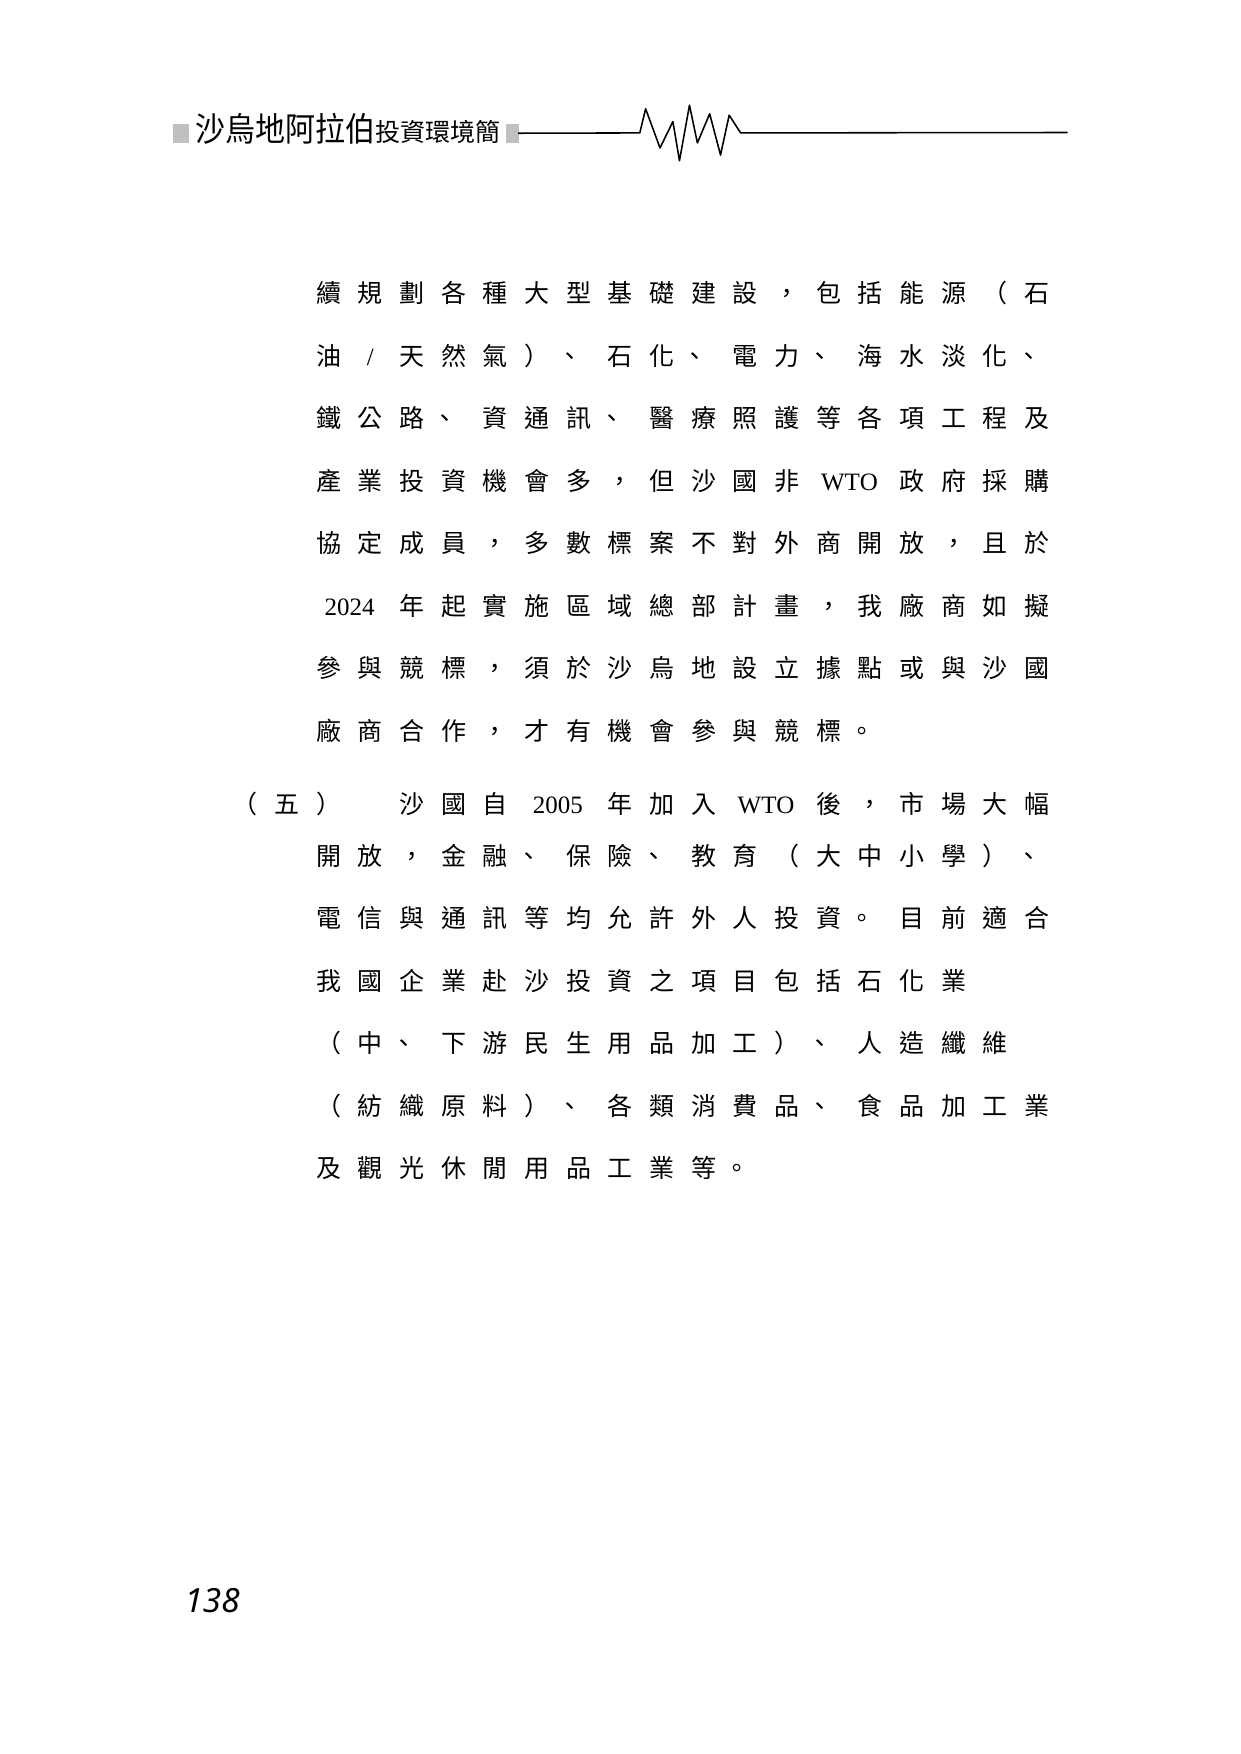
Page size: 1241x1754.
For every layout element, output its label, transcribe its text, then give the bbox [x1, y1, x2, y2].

text （五） 沙國自2005年加入WTO後，市場大幅開放，金融、保險、教育（大中小學）、電信與通訊等均允許外人投資。目前適合我國企業赴沙投資之項目包括石化業（中、下游民生用品加工）、人造纖維（紡織原料）、各類消費品、食品加工業及觀光休閒用品工業等。 [207, 750, 1058, 1188]
text 續規劃各種大型基礎建設，包括能源（石油/天然氣）、石化、電力、海水淡化、鐵公路、資通訊、醫療照護等各項工程及產業投資機會多，但沙國非WTO政府採購協定成員，多數標案不對外商開放，且於2024年起實施區域總部計畫，我廠商如擬參與競標，須於沙烏地設立據點或與沙國廠商合作，才有機會參與競標。 [207, 250, 1058, 750]
